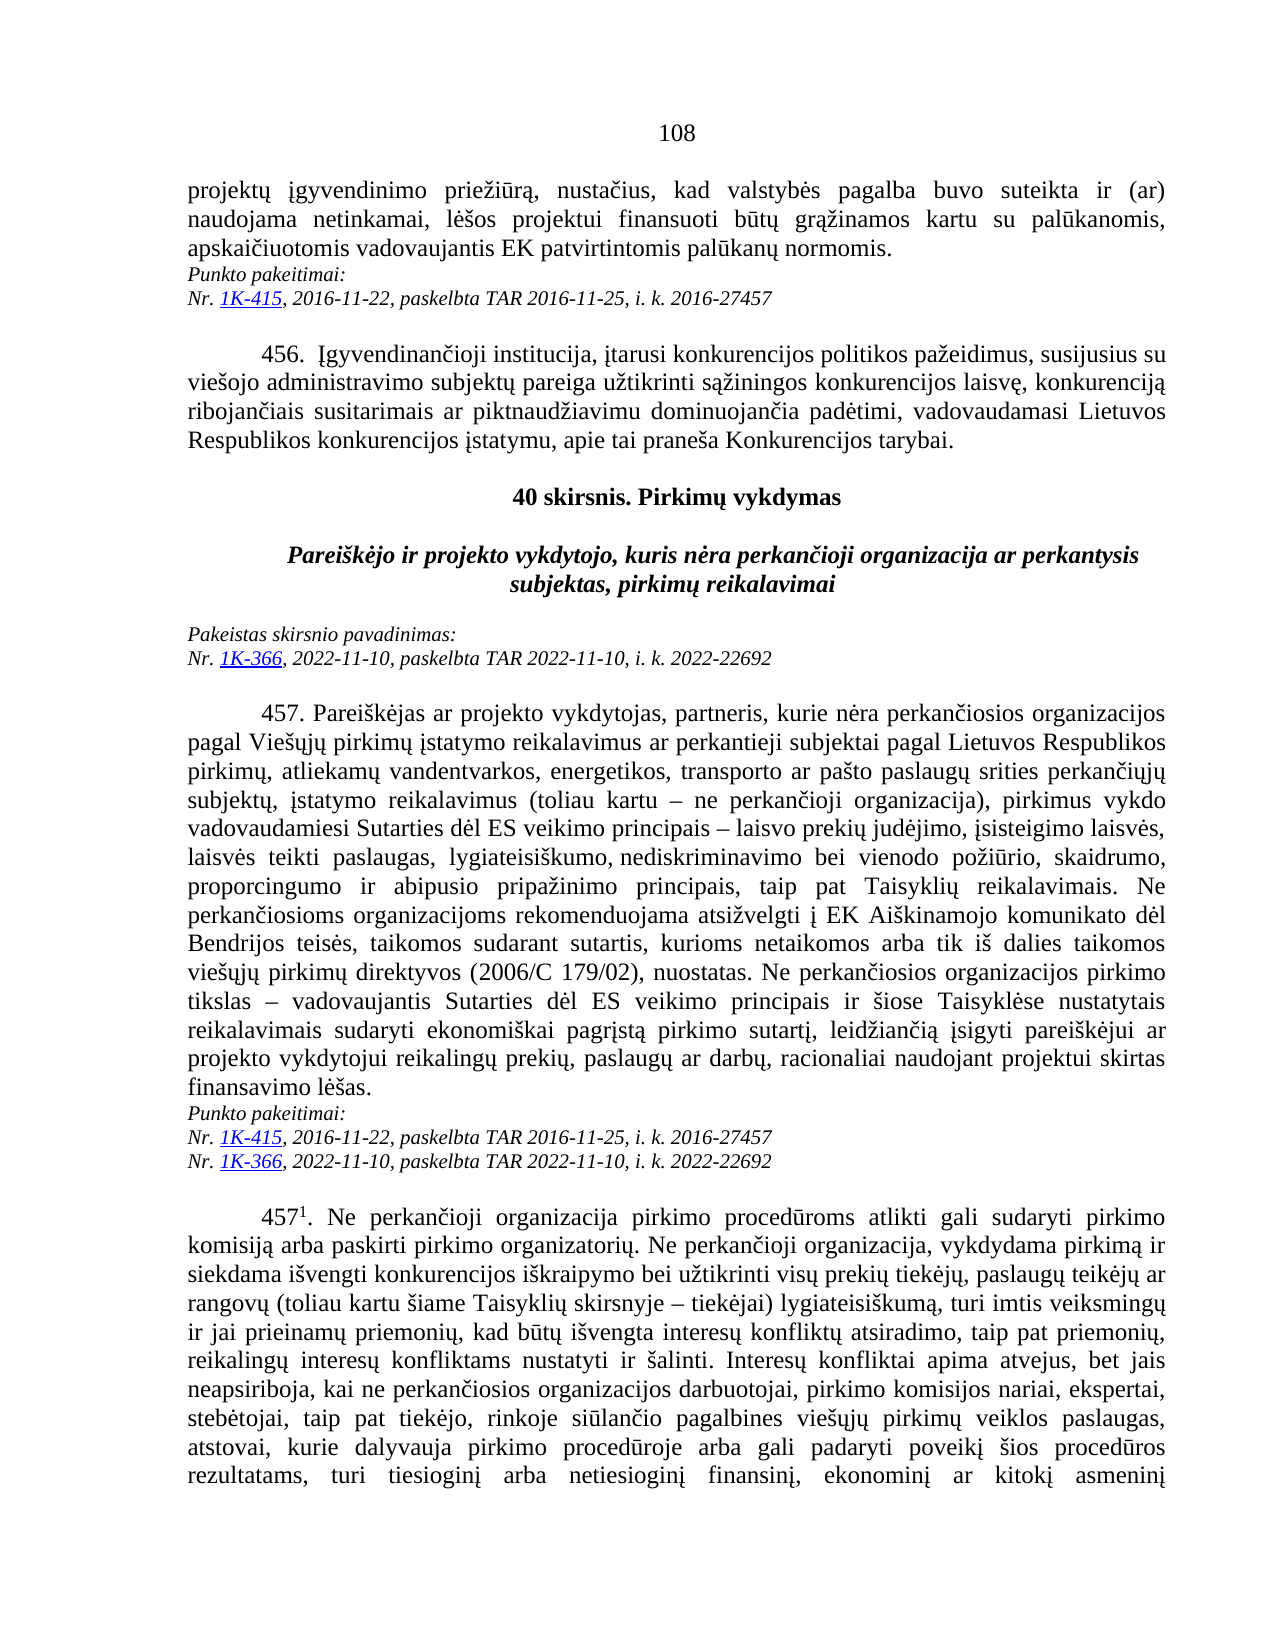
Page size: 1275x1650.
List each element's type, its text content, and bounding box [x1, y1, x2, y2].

text Punkto pakeitimai: [187, 262, 1167, 286]
text 457. Pareiškėjas ar projekto vykdytojas, partneris, kurie nėra perkančiosios organizacijos pagal Viešųjų pirkimų įstatymo reikalavimus ar perkantieji subjektai pagal Lietuvos Respublikos pirkimų, atliekamų vandentvarkos, energetikos, transporto ar pašto paslaugų srities perkančiųjų subjektų, įstatymo reikalavimus (toliau kartu – ne perkančioji organizacija), pirkimus vykdo vadovaudamiesi Sutarties dėl ES veikimo principais – laisvo prekių judėjimo, įsisteigimo laisvės, laisvės teikti paslaugas, lygiateisiškumo, nediskriminavimo bei vienodo požiūrio, skaidrumo, proporcingumo ir abipusio pripažinimo principais, taip pat Taisyklių reikalavimais. Ne perkančiosioms organizacijoms rekomenduojama atsižvelgti į EK Aiškinamojo komunikato dėl Bendrijos teisės, taikomos sudarant sutartis, kurioms netaikomos arba tik iš dalies taikomos viešųjų pirkimų direktyvos (2006/C 179/02), nuostatas. Ne perkančiosios organizacijos pirkimo tikslas – vadovaujantis Sutarties dėl ES veikimo principais ir šiose Taisyklėse nustatytais reikalavimais sudaryti ekonomiškai pagrįstą pirkimo sutartį, leidžiančią įsigyti pareiškėjui ar projekto vykdytojui reikalingų prekių, paslaugų ar darbų, racionaliai naudojant projektui skirtas finansavimo lėšas. [187, 698, 1167, 1101]
text Nr. 1K-415, 2016-11-22, paskelbta TAR 2016-11-25, i. k. 2016-27457 [187, 1125, 1167, 1149]
text Nr. 1K-415, 2016-11-22, paskelbta TAR 2016-11-25, i. k. 2016-27457 [187, 286, 1167, 310]
text 456. Įgyvendinančioji institucija, įtarusi konkurencijos politikos pažeidimus, susijusius su viešojo administravimo subjektų pareiga užtikrinti sąžiningos konkurencijos laisvę, konkurenciją ribojančiais susitarimais ar piktnaudžiavimu dominuojančia padėtimi, vadovaudamasi Lietuvos Respublikos konkurencijos įstatymu, apie tai praneša Konkurencijos tarybai. [187, 339, 1167, 454]
text Nr. 1K-366, 2022-11-10, paskelbta TAR 2022-11-10, i. k. 2022-22692 [187, 646, 1167, 670]
text projektų įgyvendinimo priežiūrą, nustačius, kad valstybės pagalba buvo suteikta ir (ar) naudojama netinkamai, lėšos projektui finansuoti būtų grąžinamos kartu su palūkanomis, apskaičiuotomis vadovaujantis EK patvirtintomis palūkanų normomis. [187, 176, 1167, 262]
subtitle Pareiškėjo ir projekto vykdytojo, kuris nėra perkančioji organizacija ar perkantysis subjektas, pirkimų reikalavimai [187, 540, 1167, 597]
subtitle 40 skirsnis. Pirkimų vykdymas [246, 482, 1107, 511]
text Nr. 1K-366, 2022-11-10, paskelbta TAR 2022-11-10, i. k. 2022-22692 [187, 1149, 1167, 1173]
text Punkto pakeitimai: [187, 1101, 1167, 1125]
text Pakeistas skirsnio pavadinimas: [187, 622, 1167, 646]
text 4571. Ne perkančioji organizacija pirkimo procedūroms atlikti gali sudaryti pirkimo komisiją arba paskirti pirkimo organizatorių. Ne perkančioji organizacija, vykdydama pirkimą ir siekdama išvengti konkurencijos iškraipymo bei užtikrinti visų prekių tiekėjų, paslaugų teikėjų ar rangovų (toliau kartu šiame Taisyklių skirsnyje – tiekėjai) lygiateisiškumą, turi imtis veiksmingų ir jai prieinamų priemonių, kad būtų išvengta interesų konfliktų atsiradimo, taip pat priemonių, reikalingų interesų konfliktams nustatyti ir šalinti. Interesų konfliktai apima atvejus, bet jais neapsiriboja, kai ne perkančiosios organizacijos darbuotojai, pirkimo komisijos nariai, ekspertai, stebėtojai, taip pat tiekėjo, rinkoje siūlančio pagalbines viešųjų pirkimų veiklos paslaugas, atstovai, kurie dalyvauja pirkimo procedūroje arba gali padaryti poveikį šios procedūros rezultatams, turi tiesioginį arba netiesioginį finansinį, ekonominį ar kitokį asmeninį [187, 1202, 1167, 1489]
